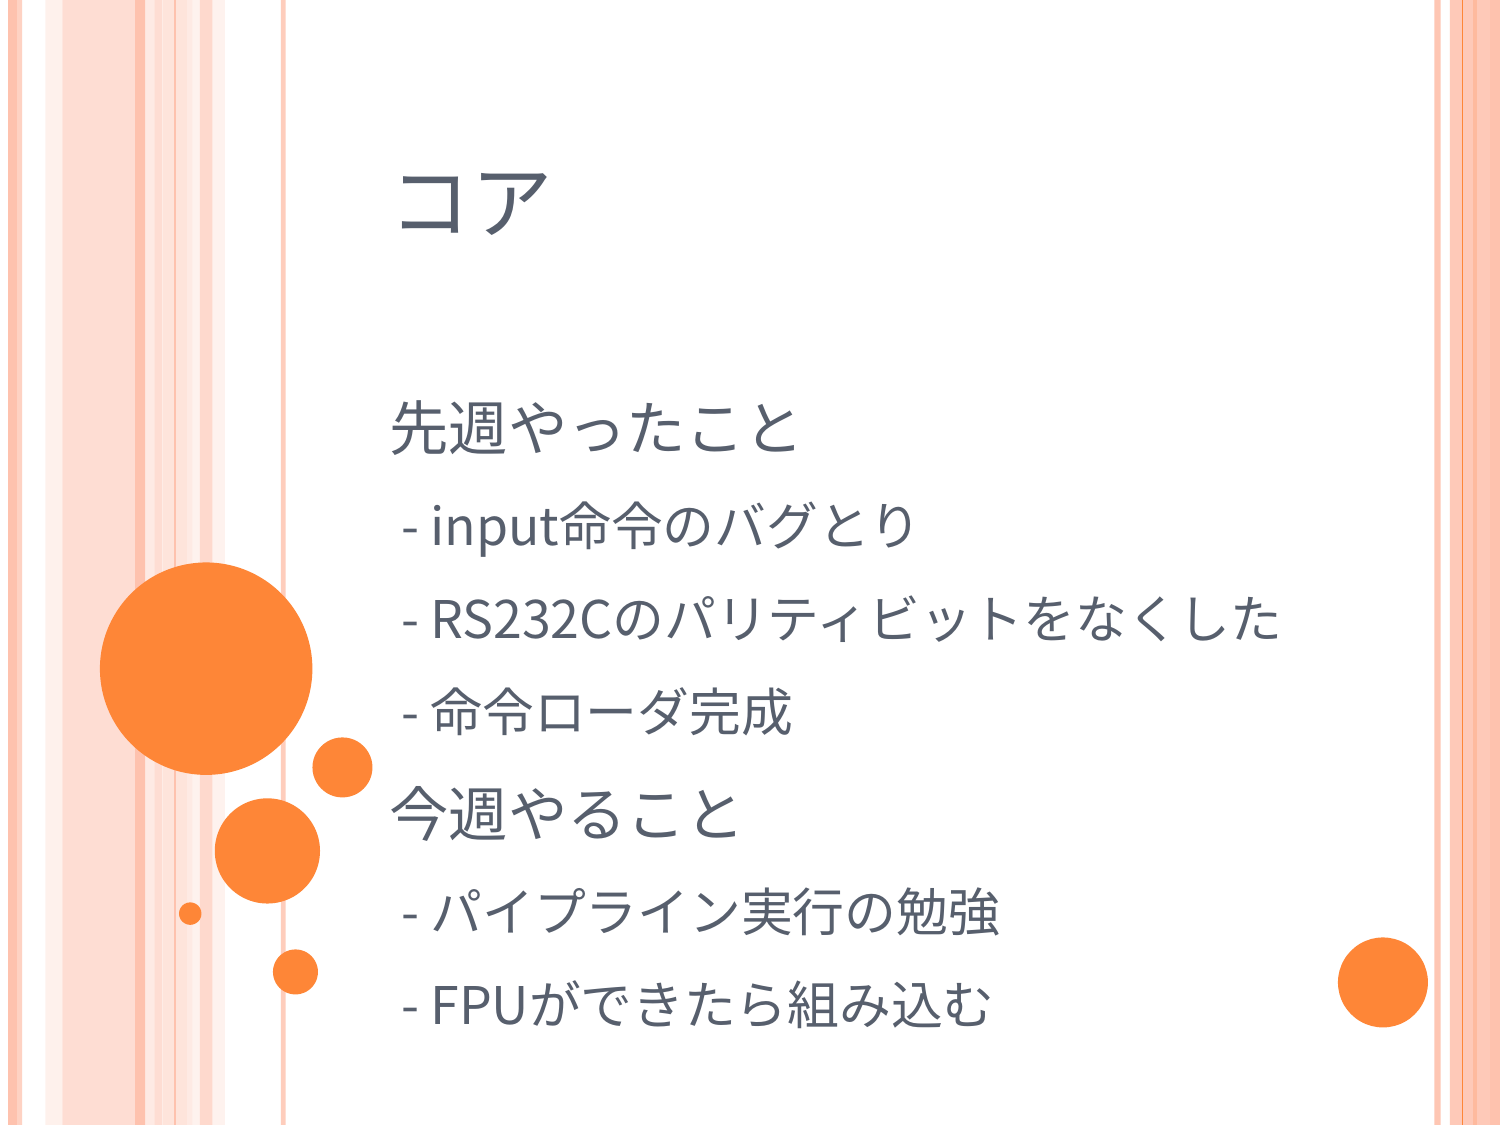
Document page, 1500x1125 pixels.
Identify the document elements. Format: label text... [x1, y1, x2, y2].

title コア 先週やったこと - input命令のバグとり - RS232Cのパリティビットをなくした - 命令ローダ完成 今週やること - パイプライン実行の勉強 - FPUができたら組み込む [375, 90, 1388, 1047]
